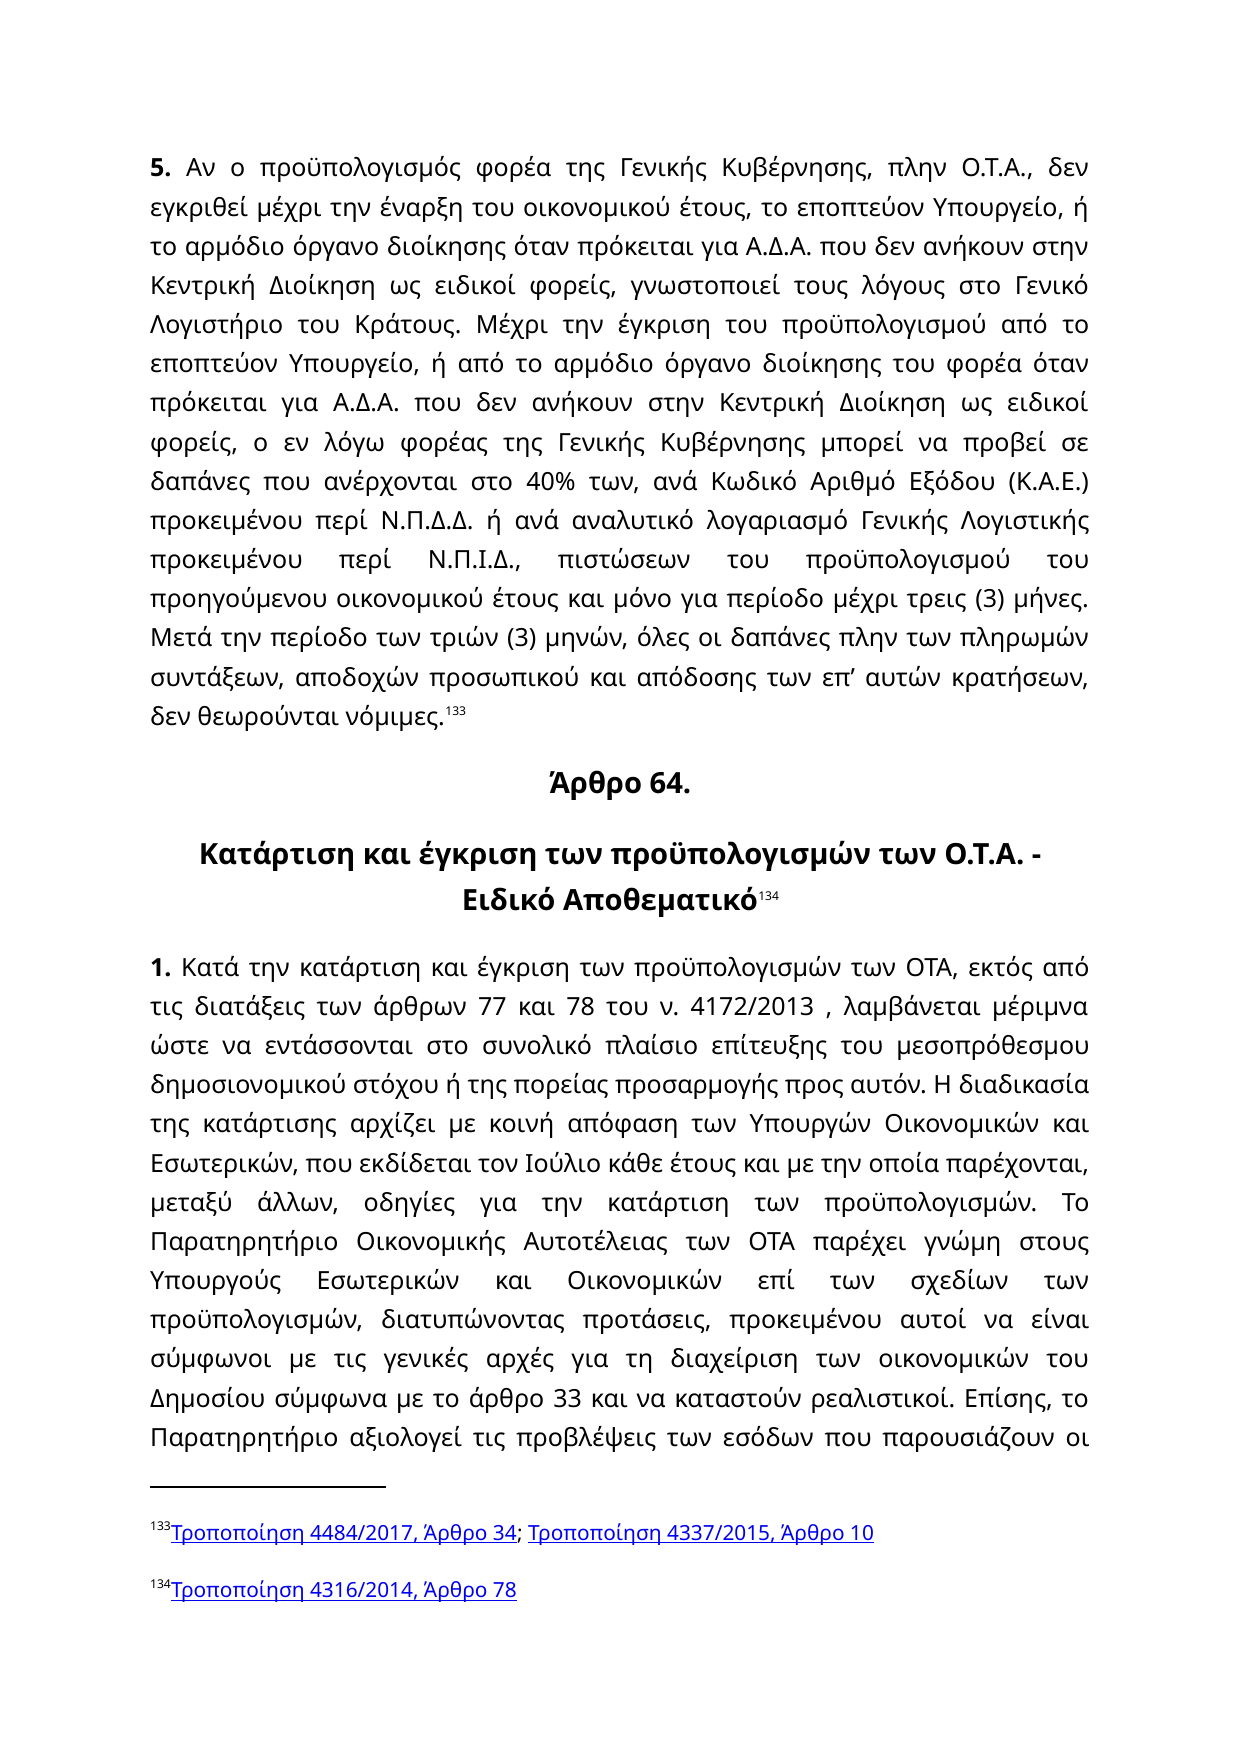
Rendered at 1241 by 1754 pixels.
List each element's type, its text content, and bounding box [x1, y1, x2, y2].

text 5. Αν ο προϋπολογισµός φορέα της Γενικής Κυβέρνησης, πλην Ο.Τ.Α., δεν εγκριθεί µέχρι την έναρξη του οικονοµικού έτους, το εποπτεύον Υπουργείο, ή το αρµόδιο όργανο διοίκησης όταν πρόκειται για Α.Δ.Α. που δεν ανήκουν στην Κεντρική Διοίκηση ως ειδικοί φορείς, γνωστοποιεί τους λόγους στο Γενικό Λογιστήριο του Κράτους. Μέχρι την έγκριση του προϋπολογισµού από το εποπτεύον Υπουργείο, ή από το αρµόδιο όργανο διοίκησης του φορέα όταν πρόκειται για Α.Δ.Α. που δεν ανήκουν στην Κεντρική Διοίκηση ως ειδικοί φορείς, ο εν λόγω φορέας της Γενικής Κυβέρνησης µπορεί να προβεί σε δαπάνες που ανέρχονται στο 40% των, ανά Κωδικό Αριθµό Εξόδου (Κ.Α.Ε.) προκειµένου περί Ν.Π.Δ.Δ. ή ανά αναλυτικό λογαριασµό Γενικής Λογιστικής προκειµένου περί Ν.Π.Ι.Δ., πιστώσεων του προϋπολογισµού του προηγούµενου οικονοµικού έτους και µόνο για περίοδο µέχρι τρεις (3) µήνες. Μετά την περίοδο των τριών (3) µηνών, όλες οι δαπάνες πλην των πληρωµών συντάξεων, αποδοχών προσωπικού και απόδοσης των επ’ αυτών κρατήσεων, δεν θεωρούνται νόµιµες. [150, 150, 1090, 732]
text Τροποποίηση 4316/2014, Άρθρο 78 [150, 1576, 1090, 1604]
subtitle Κατάρτιση και έγκριση των προϋπολογισμών των Ο.Τ.Α. - Ειδικό Αποθεματικό [150, 833, 1090, 918]
text 1. Κατά την κατάρτιση και έγκριση των προϋπολογισμών των ΟΤΑ, εκτός από τις διατάξεις των άρθρων 77 και 78 του ν. 4172/2013 , λαμβάνεται μέριμνα ώστε να εντάσσονται στο συνολικό πλαίσιο επίτευξης του μεσοπρόθεσμου δημοσιονομικού στόχου ή της πορείας προσαρμογής προς αυτόν. Η διαδικασία της κατάρτισης αρχίζει με κοινή απόφαση των Υπουργών Οικονομικών και Εσωτερικών, που εκδίδεται τον Ιούλιο κάθε έτους και με την οποία παρέχονται, μεταξύ άλλων, οδηγίες για την κατάρτιση των προϋπολογισμών. Το Παρατηρητήριο Οικονομικής Αυτοτέλειας των ΟΤΑ παρέχει γνώμη στους Υπουργούς Εσωτερικών και Οικονομικών επί των σχεδίων των προϋπολογισμών, διατυπώνοντας προτάσεις, προκειμένου αυτοί να είναι σύμφωνοι με τις γενικές αρχές για τη διαχείριση των οικονομικών του Δημοσίου σύμφωνα με το άρθρο 33 και να καταστούν ρεαλιστικοί. Επίσης, το Παρατηρητήριο αξιολογεί τις προβλέψεις των εσόδων που παρουσιάζουν οι [150, 949, 1090, 1453]
text Τροποποίηση 4484/2017, Άρθρο 34; Τροποποίηση 4337/2015, Άρθρο 10 [150, 1518, 1090, 1546]
subtitle Άρθρο 64. [150, 762, 1090, 802]
